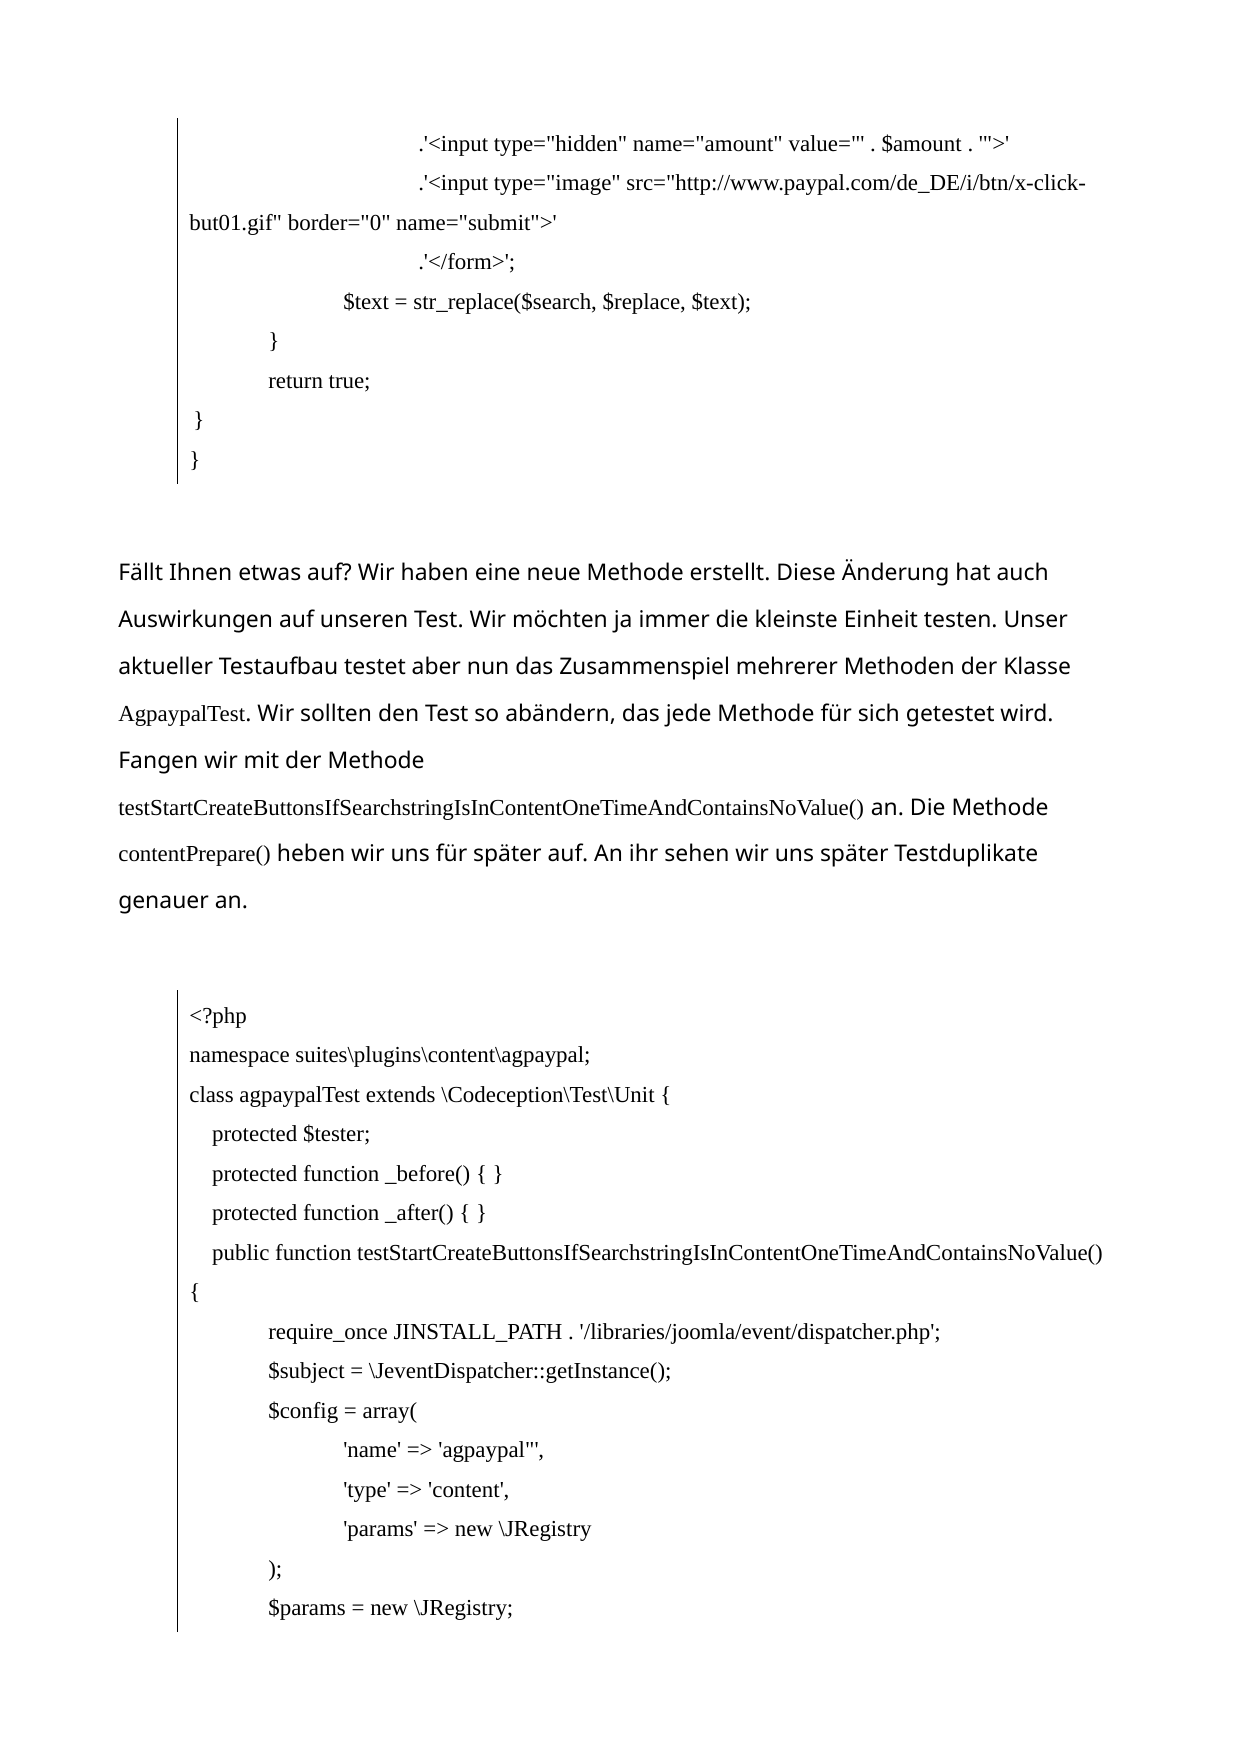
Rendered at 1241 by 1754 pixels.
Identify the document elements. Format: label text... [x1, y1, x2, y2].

text <?php namespace suites\plugins\content\agpaypal; class agpaypalTest extends \Codeception\Test\Unit { protected $tester; protected function _before() { } protected function _after() { } public function testStartCreateButtonsIfSearchstringIsInContentOneTimeAndContainsNoValue() { require_once JINSTALL_PATH . '/libraries/joomla/event/dispatcher.php'; $subject = \JeventDispatcher::getInstance(); $config = array( 'name' => 'agpaypal"', 'type' => 'content', 'params' => new \JRegistry ); $params = new \JRegistry; [178, 990, 1122, 1632]
text .'<input type="hidden" name="amount" value="' . $amount . '">' .'<input type="image" src="http://www.paypal.com/de_DE/i/btn/x-click-but01.gif" border="0" name="submit">' .'</form>'; $text = str_replace($search, $replace, $text); } return true; } } [178, 118, 1122, 484]
text Fällt Ihnen etwas auf? Wir haben eine neue Methode erstellt. Diese Änderung hat auch Auswirkungen auf unseren Test. Wir möchten ja immer die kleinste Einheit testen. Unser aktueller Testaufbau testet aber nun das Zusammenspiel mehrerer Methoden der Klasse AgpaypalTest. Wir sollten den Test so abändern, das jede Methode für sich getestet wird. Fangen wir mit der Methode testStartCreateButtonsIfSearchstringIsInContentOneTimeAndContainsNoValue() an. Die Methode contentPrepare() heben wir uns für später auf. An ihr sehen wir uns später Testduplikate genauer an. [118, 556, 1122, 915]
